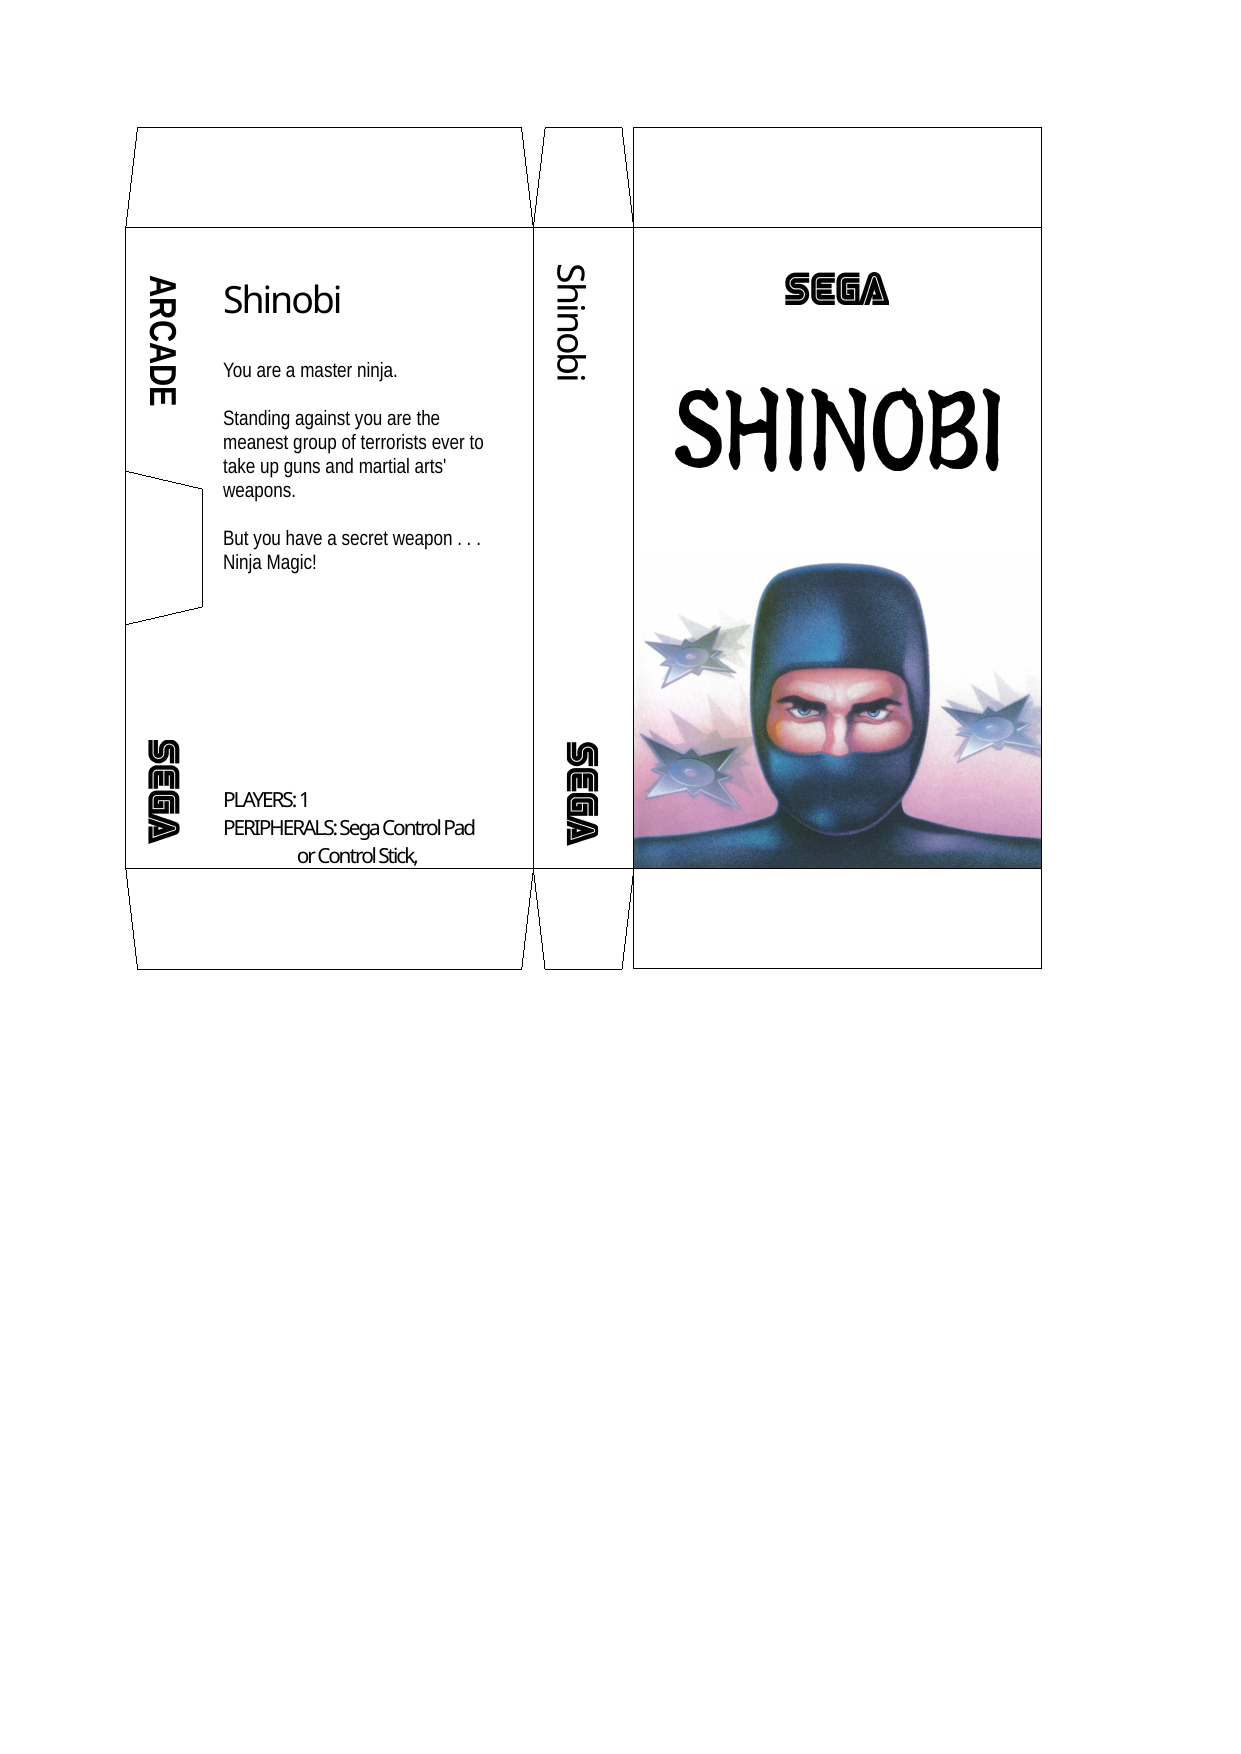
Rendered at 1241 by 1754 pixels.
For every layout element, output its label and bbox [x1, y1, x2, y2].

picture [675, 387, 1000, 472]
picture [567, 743, 599, 846]
picture [149, 740, 180, 844]
picture [785, 272, 889, 305]
picture [634, 557, 1041, 868]
